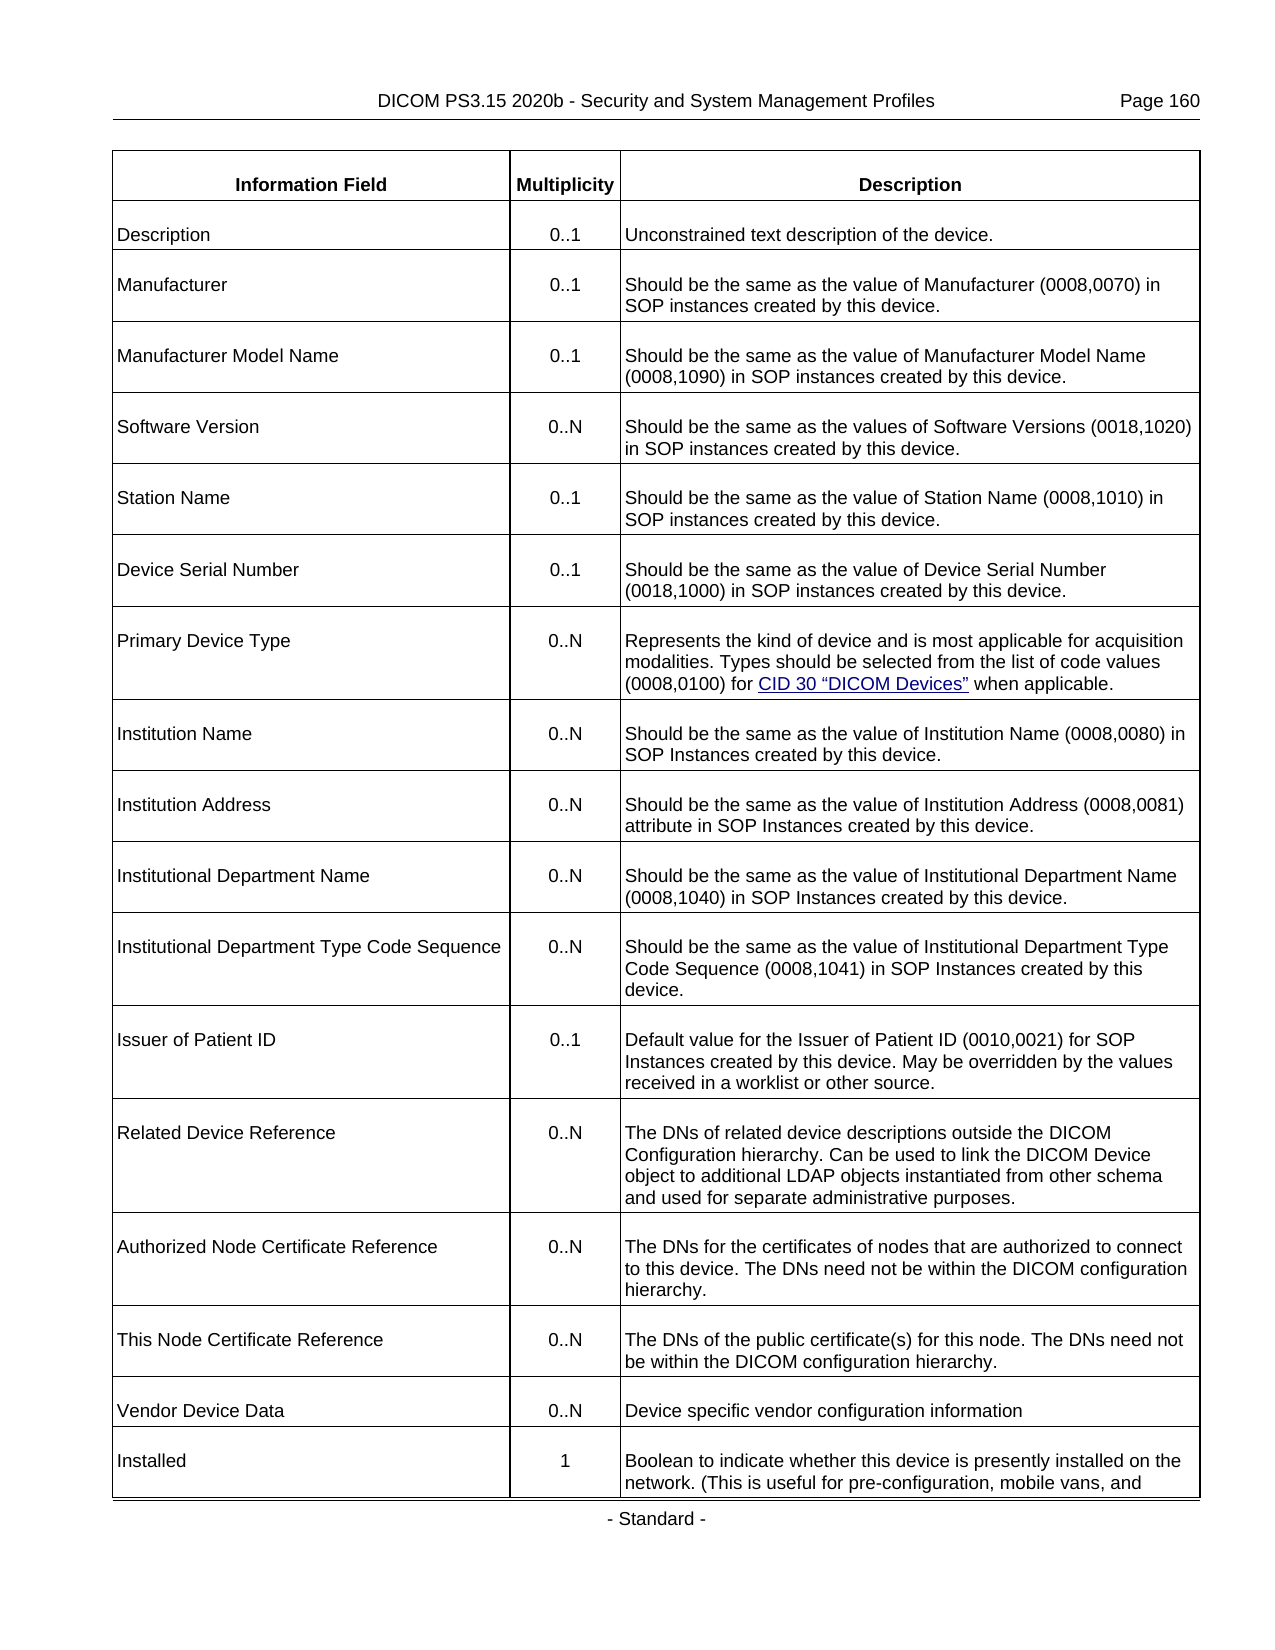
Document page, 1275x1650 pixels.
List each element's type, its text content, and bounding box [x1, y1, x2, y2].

table_header Description [621, 151, 1199, 200]
table_cell 0..1 [511, 535, 620, 606]
table_cell 0..N [511, 1306, 620, 1376]
table_header Information Field [113, 151, 509, 200]
table_cell Station Name [113, 464, 509, 534]
table_cell 0..N [511, 1377, 620, 1426]
table_cell Issuer of Patient ID [113, 1006, 509, 1098]
table_cell 0..N [511, 1099, 620, 1212]
table_cell The DNs of related device descriptions outside the DICOM Configuration hierarchy. Can be used to link the DICOM Device object to additional LDAP objects instantiated from other schema and used for separate administrative purposes. [621, 1099, 1199, 1212]
table_cell Manufacturer Model Name [113, 322, 509, 392]
table_cell Manufacturer [113, 250, 509, 321]
table_cell 0..N [511, 607, 620, 698]
table_cell Institutional Department Name [113, 842, 509, 912]
table_cell Represents the kind of device and is most applicable for acquisition modalities. Types should be selected from the list of code values (0008,0100) for CID 30 “DICOM Devices” when applicable. [621, 607, 1199, 698]
table_cell Should be the same as the value of Station Name (0008,1010) in SOP instances created by this device. [621, 464, 1199, 534]
table_cell Institution Name [113, 700, 509, 770]
table_cell Device specific vendor configuration information [621, 1377, 1199, 1426]
table_cell 1 [511, 1427, 620, 1497]
table_cell Authorized Node Certificate Reference [113, 1213, 509, 1305]
table_cell 0..N [511, 1213, 620, 1305]
table_cell Default value for the Issuer of Patient ID (0010,0021) for SOP Instances created by this device. May be overridden by the values received in a worklist or other source. [621, 1006, 1199, 1098]
table_cell This Node Certificate Reference [113, 1306, 509, 1376]
table_cell Description [113, 201, 509, 249]
table_cell Unconstrained text description of the device. [621, 201, 1199, 249]
table_cell The DNs for the certificates of nodes that are authorized to connect to this device. The DNs need not be within the DICOM configuration hierarchy. [621, 1213, 1199, 1305]
table_header Multiplicity [511, 151, 620, 200]
table_cell Software Version [113, 393, 509, 463]
table_cell Should be the same as the value of Institutional Department Type Code Sequence (0008,1041) in SOP Instances created by this device. [621, 913, 1199, 1005]
table_cell Primary Device Type [113, 607, 509, 698]
table_cell 0..1 [511, 201, 620, 249]
table_cell 0..1 [511, 464, 620, 534]
table_cell Should be the same as the values of Software Versions (0018,1020) in SOP instances created by this device. [621, 393, 1199, 463]
table_cell 0..N [511, 771, 620, 841]
table_cell Should be the same as the value of Institution Name (0008,0080) in SOP Instances created by this device. [621, 700, 1199, 770]
table_cell Should be the same as the value of Manufacturer Model Name (0008,1090) in SOP instances created by this device. [621, 322, 1199, 392]
table_cell 0..1 [511, 1006, 620, 1098]
table_cell 0..1 [511, 250, 620, 321]
table_cell The DNs of the public certificate(s) for this node. The DNs need not be within the DICOM configuration hierarchy. [621, 1306, 1199, 1376]
table_cell 0..N [511, 700, 620, 770]
table_cell Related Device Reference [113, 1099, 509, 1212]
table_cell 0..N [511, 393, 620, 463]
table_cell Institutional Department Type Code Sequence [113, 913, 509, 1005]
table_cell Device Serial Number [113, 535, 509, 606]
table_cell Installed [113, 1427, 509, 1497]
table_cell Institution Address [113, 771, 509, 841]
table_cell Should be the same as the value of Manufacturer (0008,0070) in SOP instances created by this device. [621, 250, 1199, 321]
table_cell 0..1 [511, 322, 620, 392]
table_cell Boolean to indicate whether this device is presently installed on the network. (This is useful for pre-configuration, mobile vans, and [621, 1427, 1199, 1497]
table_cell 0..N [511, 913, 620, 1005]
table_cell Vendor Device Data [113, 1377, 509, 1426]
table_cell Should be the same as the value of Institutional Department Name (0008,1040) in SOP Instances created by this device. [621, 842, 1199, 912]
table_cell Should be the same as the value of Device Serial Number (0018,1000) in SOP instances created by this device. [621, 535, 1199, 606]
table_cell Should be the same as the value of Institution Address (0008,0081) attribute in SOP Instances created by this device. [621, 771, 1199, 841]
table_cell 0..N [511, 842, 620, 912]
